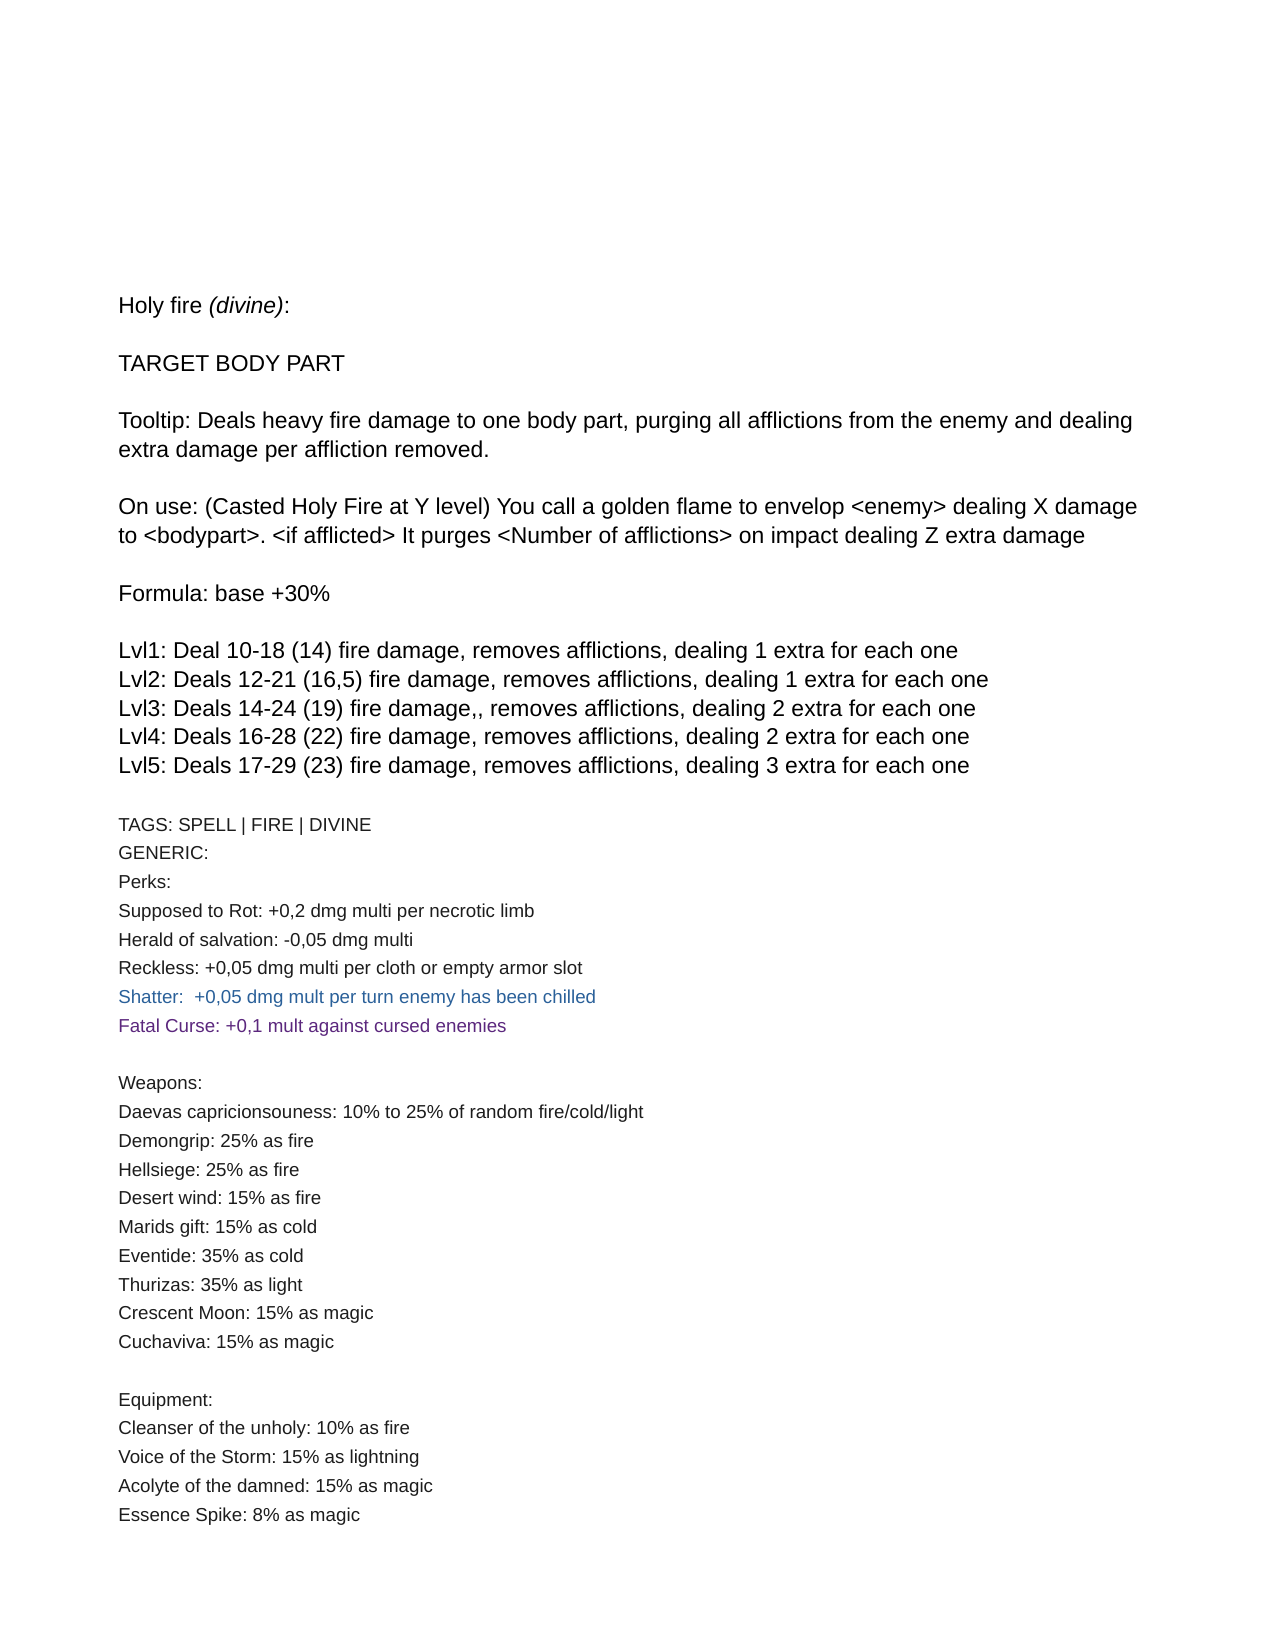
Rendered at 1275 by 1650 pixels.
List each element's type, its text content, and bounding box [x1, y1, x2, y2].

text Equipment: [118, 1383, 1157, 1412]
text Marids gift: 15% as cold [118, 1211, 1157, 1239]
text Acolyte of the damned: 15% as magic [118, 1469, 1157, 1498]
text Fatal Curse: +0,1 mult against cursed enemies [118, 1009, 1157, 1038]
text Voice of the Storm: 15% as lightning [118, 1441, 1157, 1469]
text Reckless: +0,05 dmg multi per cloth or empty armor slot [118, 952, 1157, 981]
text Lvl1: Deal 10-18 (14) fire damage, removes afflictions, dealing 1 extra for each one [118, 636, 1157, 664]
text Thurizas: 35% as light [118, 1268, 1157, 1297]
text Lvl3: Deals 14-24 (19) fire damage,, removes afflictions, dealing 2 extra for each one [118, 693, 1157, 722]
text Eventide: 35% as cold [118, 1239, 1157, 1268]
text Herald of salvation: -0,05 dmg multi [118, 923, 1157, 952]
text Lvl5: Deals 17-29 (23) fire damage, removes afflictions, dealing 3 extra for each one [118, 751, 1157, 779]
text Crescent Moon: 15% as magic [118, 1297, 1157, 1326]
text Cleanser of the unholy: 10% as fire [118, 1412, 1157, 1441]
text Hellsiege: 25% as fire [118, 1153, 1157, 1182]
text Shatter: +0,05 dmg mult per turn enemy has been chilled [118, 981, 1157, 1009]
text Cuchaviva: 15% as magic [118, 1326, 1157, 1354]
text Essence Spike: 8% as magic [118, 1498, 1157, 1527]
text Demongrip: 25% as fire [118, 1124, 1157, 1153]
text Daevas capricionsouness: 10% to 25% of random fire/cold/light [118, 1096, 1157, 1124]
text Lvl4: Deals 16-28 (22) fire damage, removes afflictions, dealing 2 extra for each one [118, 722, 1157, 751]
text Desert wind: 15% as fire [118, 1182, 1157, 1211]
text Holy fire (divine): TARGET BODY PART [118, 291, 1157, 377]
text Tooltip: Deals heavy fire damage to one body part, purging all afflictions from the enemy and dealing extra damage per affliction removed. On use: (Casted Holy Fire at Y level) You call a golden flame to envelop <enemy> dealing X damage to <bodypart>. <if afflicted> It purges <Number of afflictions> on impact dealing Z extra damage Formula: base +30% [118, 406, 1157, 636]
text Weapons: [118, 1067, 1157, 1096]
text Supposed to Rot: +0,2 dmg multi per necrotic limb [118, 894, 1157, 923]
text Lvl2: Deals 12-21 (16,5) fire damage, removes afflictions, dealing 1 extra for each one [118, 664, 1157, 693]
text TAGS: SPELL | FIRE | DIVINE GENERIC: Perks: [118, 808, 1157, 894]
